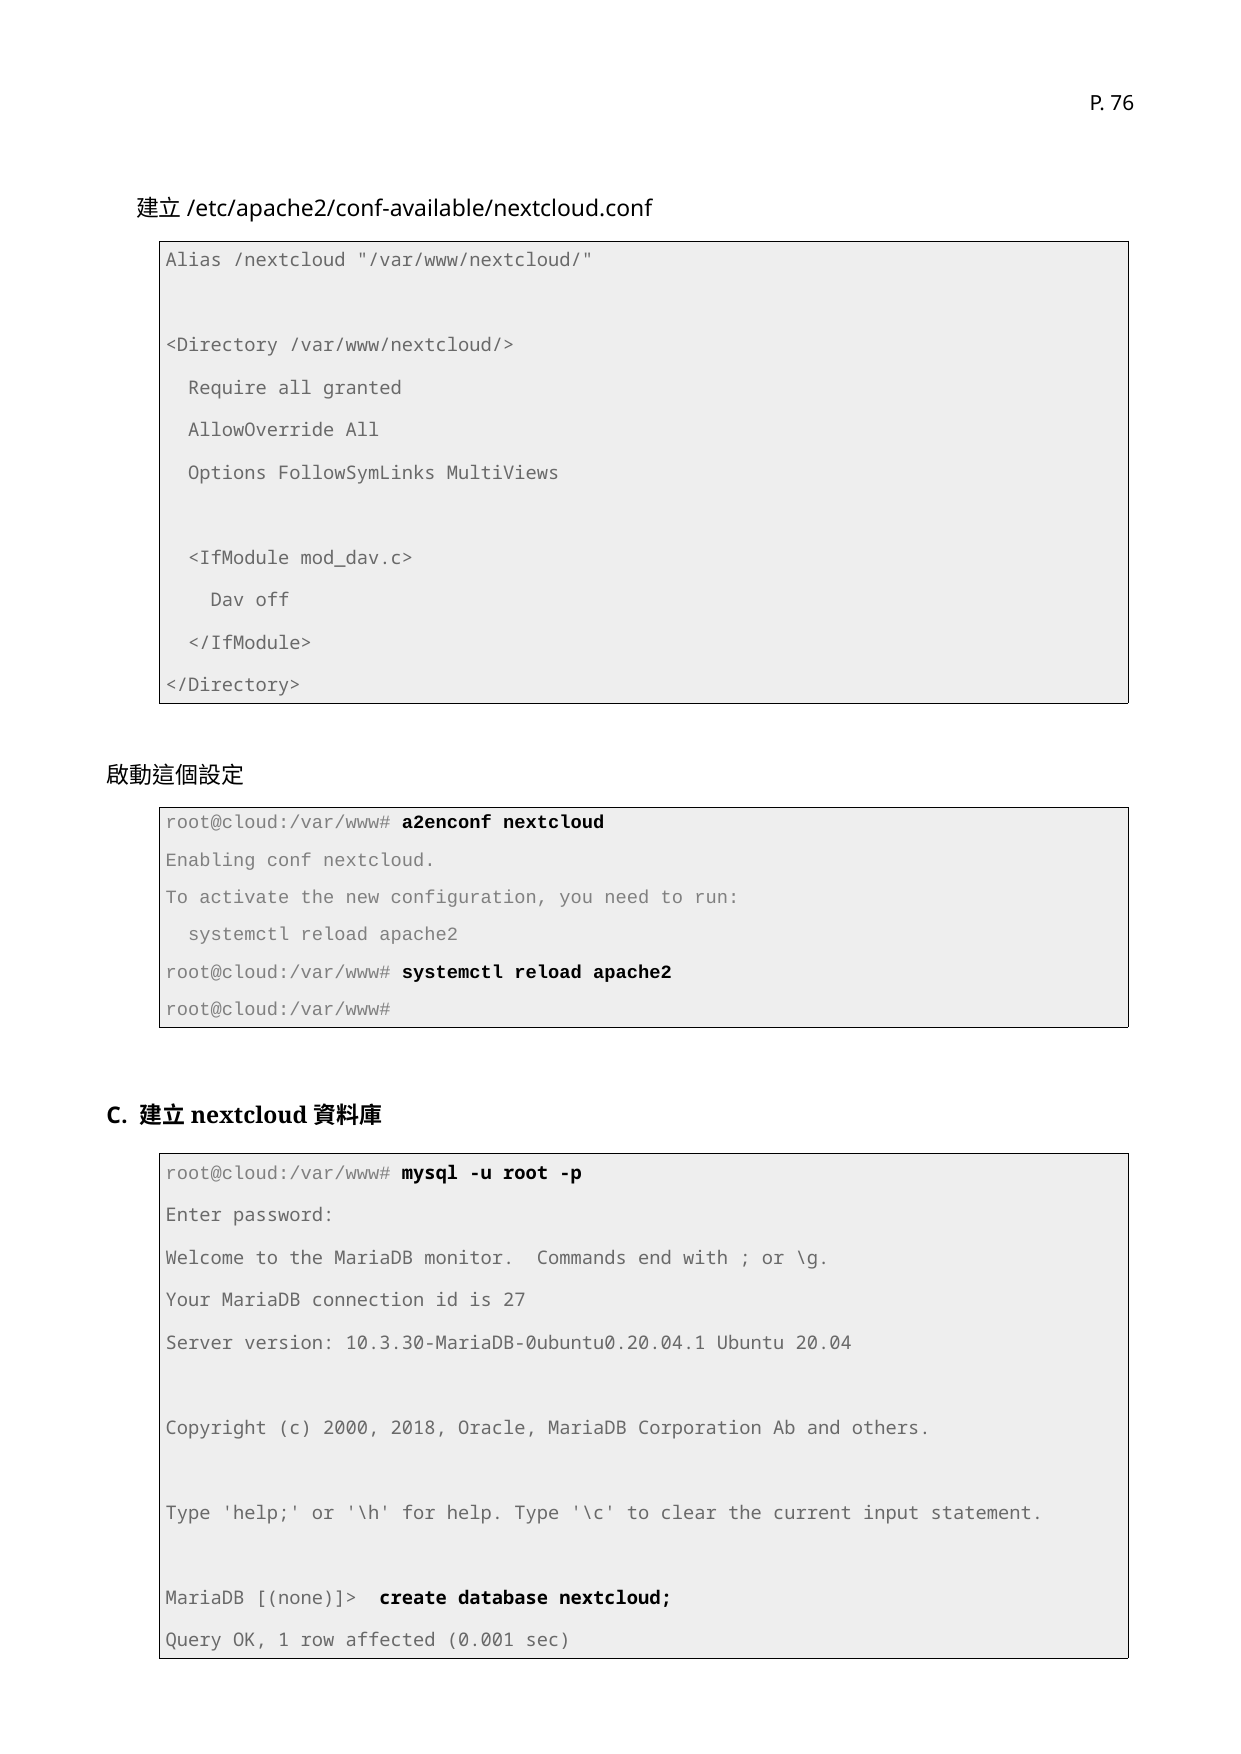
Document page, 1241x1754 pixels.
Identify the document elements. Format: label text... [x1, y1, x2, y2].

text </IfModule> [160, 623, 1128, 655]
text AllowOverride All [160, 411, 1128, 442]
text Dav off [160, 581, 1128, 612]
text <IfModule mod_dav.c> [160, 538, 1128, 570]
text </Directory> [160, 666, 1128, 703]
text root@cloud:/var/www# [160, 994, 1128, 1027]
text 建立 /etc/apache2/conf-available/nextcloud.conf [136, 190, 1134, 223]
text Your MariaDB connection id is 27 [160, 1281, 1128, 1312]
subtitle C. 建立 nextcloud 資料庫 [106, 1097, 1134, 1130]
text Require all granted [160, 368, 1128, 400]
text To activate the new configuration, you need to run: [160, 882, 1128, 909]
text MariaDB [(none)]> create database nextcloud; [160, 1578, 1128, 1610]
text Copyright (c) 2000, 2018, Oracle, MariaDB Corporation Ab and others. [160, 1408, 1128, 1440]
text Type 'help;' or '\h' for help. Type '\c' to clear the current input statement. [160, 1493, 1128, 1525]
text Server version: 10.3.30-MariaDB-0ubuntu0.20.04.1 Ubuntu 20.04 [160, 1323, 1128, 1355]
text 啟動這個設定 [106, 756, 1134, 790]
text root@cloud:/var/www# a2enconf nextcloud [160, 808, 1128, 834]
text Options FollowSymLinks MultiViews [160, 453, 1128, 485]
text root@cloud:/var/www# mysql -u root -p [160, 1154, 1128, 1185]
text systemctl reload apache2 [160, 919, 1128, 946]
text Query OK, 1 row affected (0.001 sec) [160, 1621, 1128, 1658]
text root@cloud:/var/www# systemctl reload apache2 [160, 956, 1128, 984]
text Enabling conf nextcloud. [160, 844, 1128, 872]
text <Directory /var/www/nextcloud/> [160, 326, 1128, 357]
text Alias /nextcloud "/var/www/nextcloud/" [160, 242, 1128, 272]
text Enter password: [160, 1196, 1128, 1227]
text Welcome to the MariaDB monitor. Commands end with ; or \g. [160, 1238, 1128, 1270]
